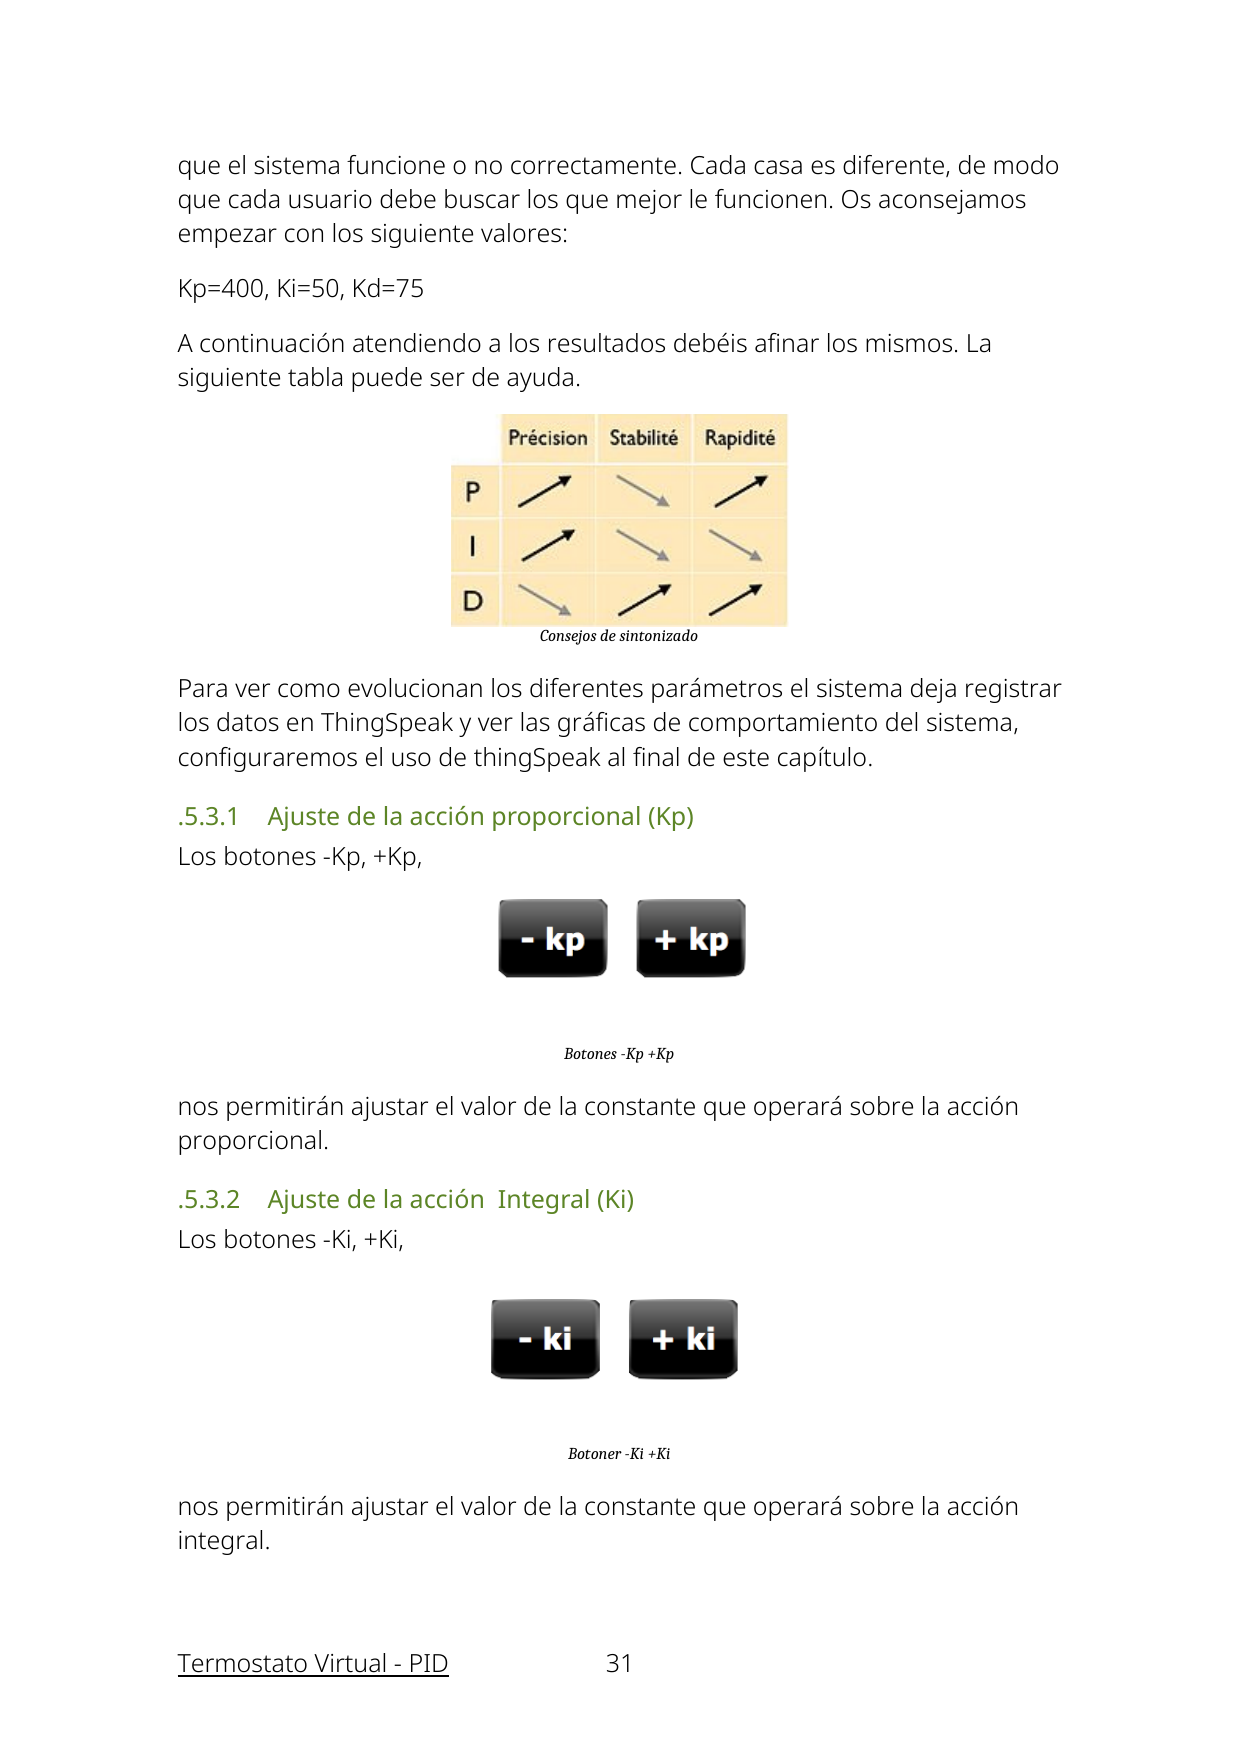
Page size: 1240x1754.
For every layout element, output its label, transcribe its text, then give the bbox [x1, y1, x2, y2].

subtitle Ajuste de la acción Integral (Ki) [177, 1181, 1062, 1216]
text nos permitirán ajustar el valor de la constante que operará sobre la acción integral. [177, 1488, 1062, 1557]
subtitle Ajuste de la acción proporcional (Kp) [177, 798, 1062, 832]
list Consejos de sintonizado [177, 627, 1062, 646]
text Kp=400, Ki=50, Kd=75 [177, 271, 1062, 305]
text que el sistema funcione o no correctamente. Cada casa es diferente, de modo que cada usuario debe buscar los que mejor le funcionen. Os aconsejamos empezar con los siguiente valores: [177, 148, 1062, 250]
text Para ver como evolucionan los diferentes parámetros el sistema deja registrar los datos en ThingSpeak y ver las gráficas de comportamiento del sistema, configuraremos el uso de thingSpeak al final de este capítulo. [177, 671, 1062, 773]
picture [485, 1297, 748, 1390]
text A continuación atendiendo a los resultados debéis afinar los mismos. La siguiente tabla puede ser de ayuda. [177, 326, 1062, 394]
picture [451, 414, 789, 627]
picture [482, 893, 758, 990]
list Botoner -Ki +Ki [177, 1444, 1062, 1463]
text Los botones -Ki, +Ki, [177, 1222, 1062, 1256]
text Los botones -Kp, +Kp, [177, 838, 1062, 873]
list Botones -Kp +Kp [177, 1044, 1062, 1063]
text nos permitirán ajustar el valor de la constante que operará sobre la acción proporcional. [177, 1088, 1062, 1156]
